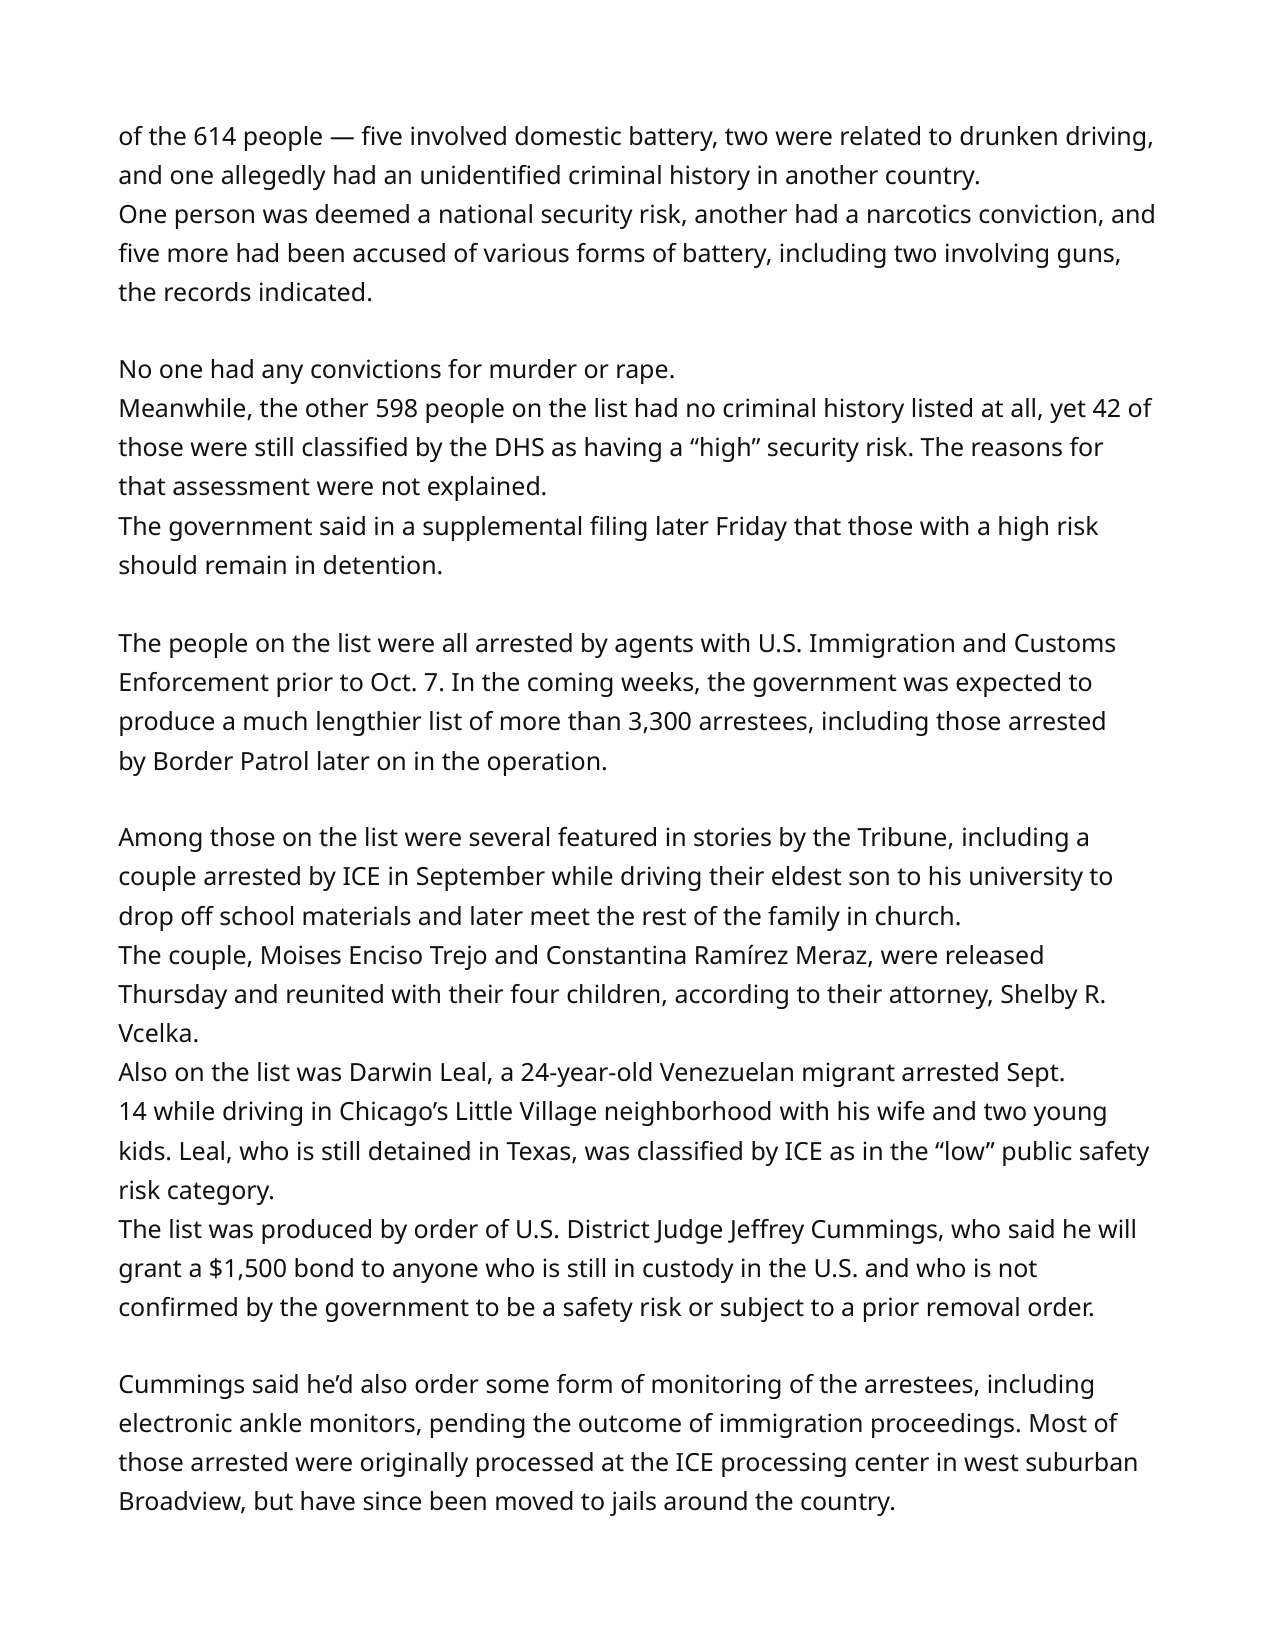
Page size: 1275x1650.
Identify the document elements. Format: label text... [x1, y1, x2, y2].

text The couple, Moises Enciso Trejo and Constantina Ramírez Meraz, were released Thursday and reunited with their four children, according to their attorney, Shelby R. Vcelka. [118, 937, 1157, 1050]
text The people on the list were all arrested by agents with U.S. Immigration and Customs Enforcement prior to Oct. 7. In the coming weeks, the government was expected to produce a much lengthier list of more than 3,300 arrestees, including those arrested by Border Patrol later on in the operation. [118, 626, 1157, 777]
text The government said in a supplemental filing later Friday that those with a high risk should remain in detention. [118, 508, 1157, 581]
text Among those on the list were several featured in stories by the Tribune, including a couple arrested by ICE in September while driving their eldest son to his university to drop off school materials and later meet the rest of the family in church. [118, 820, 1157, 932]
text Meanwhile, the other 598 people on the list had no criminal history listed at all, yet 42 of those were still classified by the DHS as having a “high” security risk. The reasons for that assessment were not explained. [118, 391, 1157, 503]
text One person was deemed a national security risk, another had a narcotics conviction, and five more had been accused of various forms of battery, including two involving guns, the records indicated. [118, 196, 1157, 309]
text The list was produced by order of U.S. District Judge Jeffrey Cummings, who said he will grant a $1,500 bond to anyone who is still in custody in the U.S. and who is not confirmed by the government to be a safety risk or subject to a prior removal order. [118, 1211, 1157, 1324]
text of the 614 people — five involved domestic battery, two were related to drunken driving, and one allegedly had an unidentified criminal history in another country. [118, 118, 1157, 191]
text No one had any convictions for murder or rape. [118, 351, 1157, 386]
text Cummings said he’d also order some form of monitoring of the arrestees, including electronic ankle monitors, pending the outcome of immigration proceedings. Most of those arrested were originally processed at the ICE processing center in west suburban Broadview, but have since been moved to jails around the country. [118, 1366, 1157, 1518]
text Also on the list was Darwin Leal, a 24-year-old Venezuelan migrant arrested Sept. 14 while driving in Chicago’s Little Village neighborhood with his wife and two young kids. Leal, who is still detained in Texas, was classified by ICE as in the “low” public safety risk category. [118, 1055, 1157, 1206]
